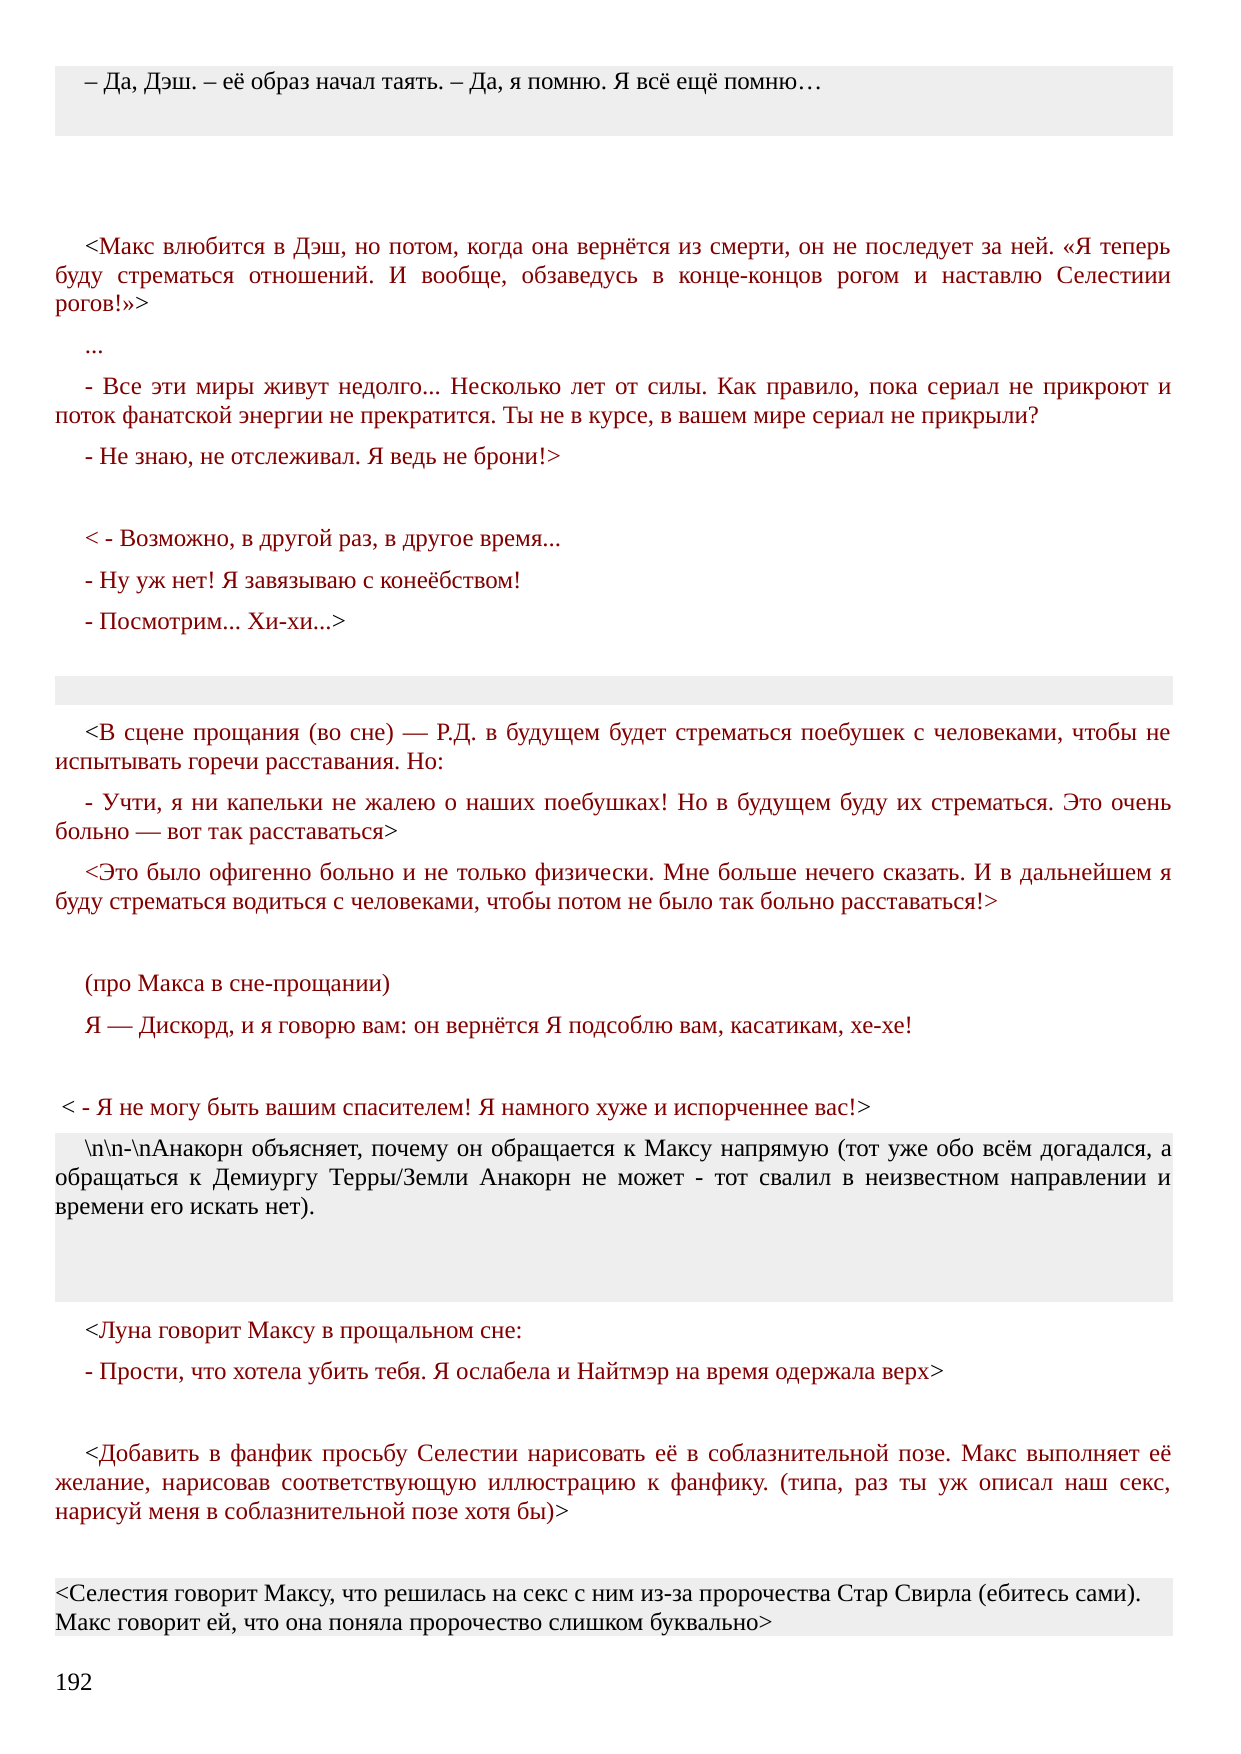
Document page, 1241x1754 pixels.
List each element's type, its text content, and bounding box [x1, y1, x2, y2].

text - Учти, я ни капельки не жалею о наших поебушках! Но в будущем буду их стрематься. Это очень больно — вот так расставаться> [55, 787, 1173, 845]
text <Макс влюбится в Дэш, но потом, когда она вернётся из смерти, он не последует за ней. «Я теперь буду стрематься отношений. И вообще, обзаведусь в конце-концов рогом и наставлю Селестиии рогов!»> [55, 231, 1173, 317]
text - Не знаю, не отслеживал. Я ведь не брони!> [55, 441, 1173, 470]
text - Ну уж нет! Я завязываю с конеёбством! [55, 565, 1173, 593]
text - Прости, что хотела убить тебя. Я ослабела и Найтмэр на время одержала верх> [55, 1356, 1173, 1385]
text \n\n-\nАнакорн объясняет, почему он обращается к Максу напрямую (тот уже обо всём догадался, а обращаться к Демиургу Терры/Земли Анакорн не может - тот свалил в неизвестном направлении и времени его искать нет). [55, 1133, 1173, 1220]
text < - Я не могу быть вашим спасителем! Я намного хуже и испорченнее вас!> [55, 1092, 1173, 1121]
text <Луна говорит Максу в прощальном сне: [55, 1315, 1173, 1343]
text <Это было офигенно больно и не только физически. Мне больше нечего сказать. И в дальнейшем я буду стрематься водиться с человеками, чтобы потом не было так больно расставаться!> [55, 857, 1173, 915]
text < - Возможно, в другой раз, в другое время... [55, 523, 1173, 552]
text <Селестия говорит Максу, что решилась на секс с ним из-за пророчества Стар Свирла (ебитесь сами). Макс говорит ей, что она поняла пророчество слишком буквально> [55, 1578, 1173, 1636]
text - Все эти миры живут недолго... Несколько лет от силы. Как правило, пока сериал не прикроют и поток фанатской энергии не прекратится. Ты не в курсе, в вашем мире сериал не прикрыли? [55, 371, 1173, 428]
text ... [55, 330, 1173, 358]
text - Посмотрим... Хи-хи...> [55, 606, 1173, 635]
text Я — Дискорд, и я говорю вам: он вернётся Я подсоблю вам, касатикам, хе-хе! [55, 1010, 1173, 1038]
text <В сцене прощания (во сне) — Р.Д. в будущем будет стрематься поебушек с человеками, чтобы не испытывать горечи расставания. Но: [55, 717, 1173, 775]
text (про Макса в сне-прощании) [55, 968, 1173, 997]
text <Добавить в фанфик просьбу Селестии нарисовать её в соблазнительной позе. Макс выполняет её желание, нарисовав соответствующую иллюстрацию к фанфику. (типа, раз ты уж описал наш секс, нарисуй меня в соблазнительной позе хотя бы)> [55, 1438, 1173, 1525]
text – Да, Дэш. – её образ начал таять. – Да, я помню. Я всё ещё помню… [55, 66, 1173, 95]
